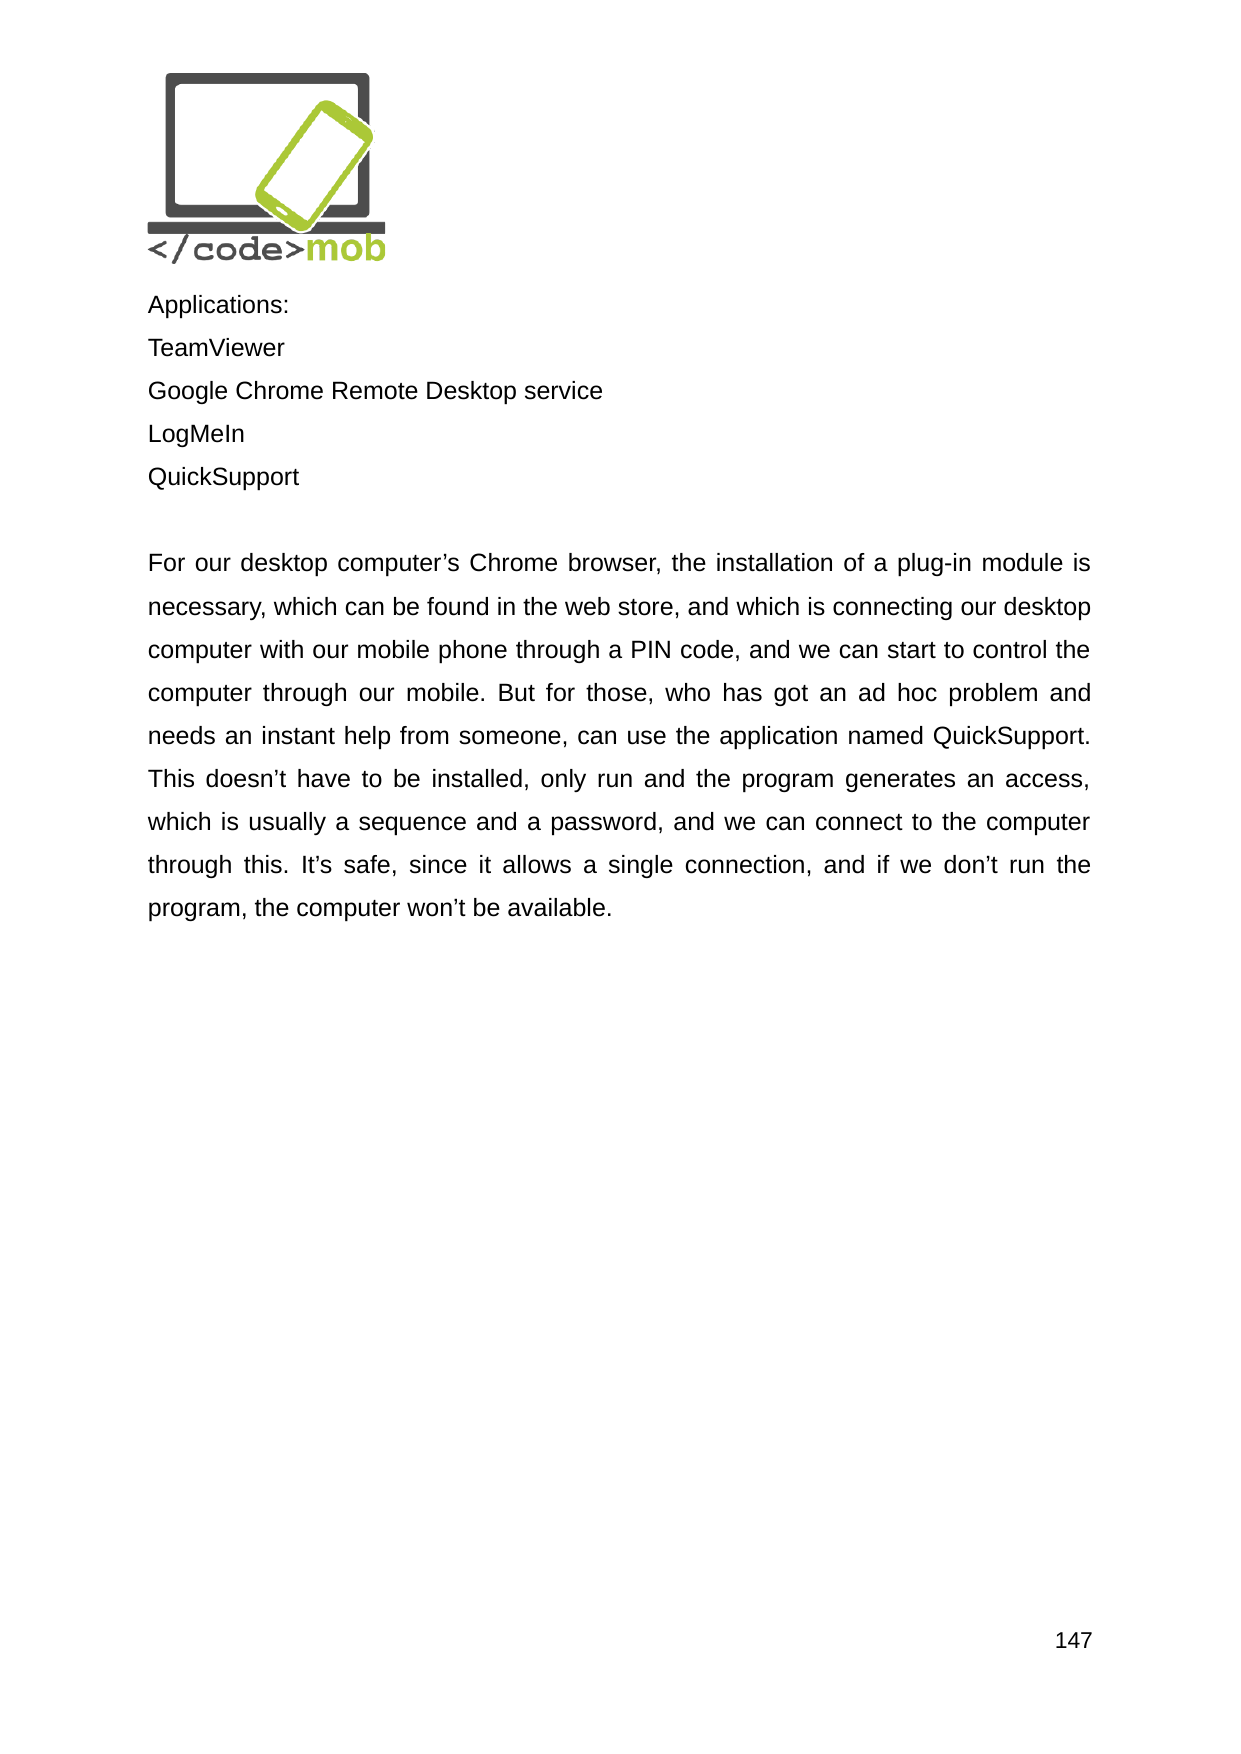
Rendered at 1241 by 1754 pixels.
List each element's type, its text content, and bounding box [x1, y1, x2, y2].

text For our desktop computer’s Chrome browser, the installation of a plug-in module is necessary, which can be found in the web store, and which is connecting our desktop computer with our mobile phone through a PIN code, and we can start to control the computer through our mobile. But for those, who has got an ad hoc problem and needs an instant help from someone, can use the application named QuickSupport. This doesn’t have to be installed, only run and the program generates an access, which is usually a sequence and a password, and we can connect to the computer through this. It’s safe, since it allows a single connection, and if we don’t run the program, the computer won’t be available. [148, 548, 1093, 922]
picture [147, 73, 386, 264]
text LogMeIn [148, 419, 1093, 448]
text Applications: [148, 290, 1093, 318]
text TeamViewer [148, 333, 1093, 362]
text Google Chrome Remote Desktop service [148, 376, 1093, 405]
text QuickSupport [148, 462, 1093, 491]
